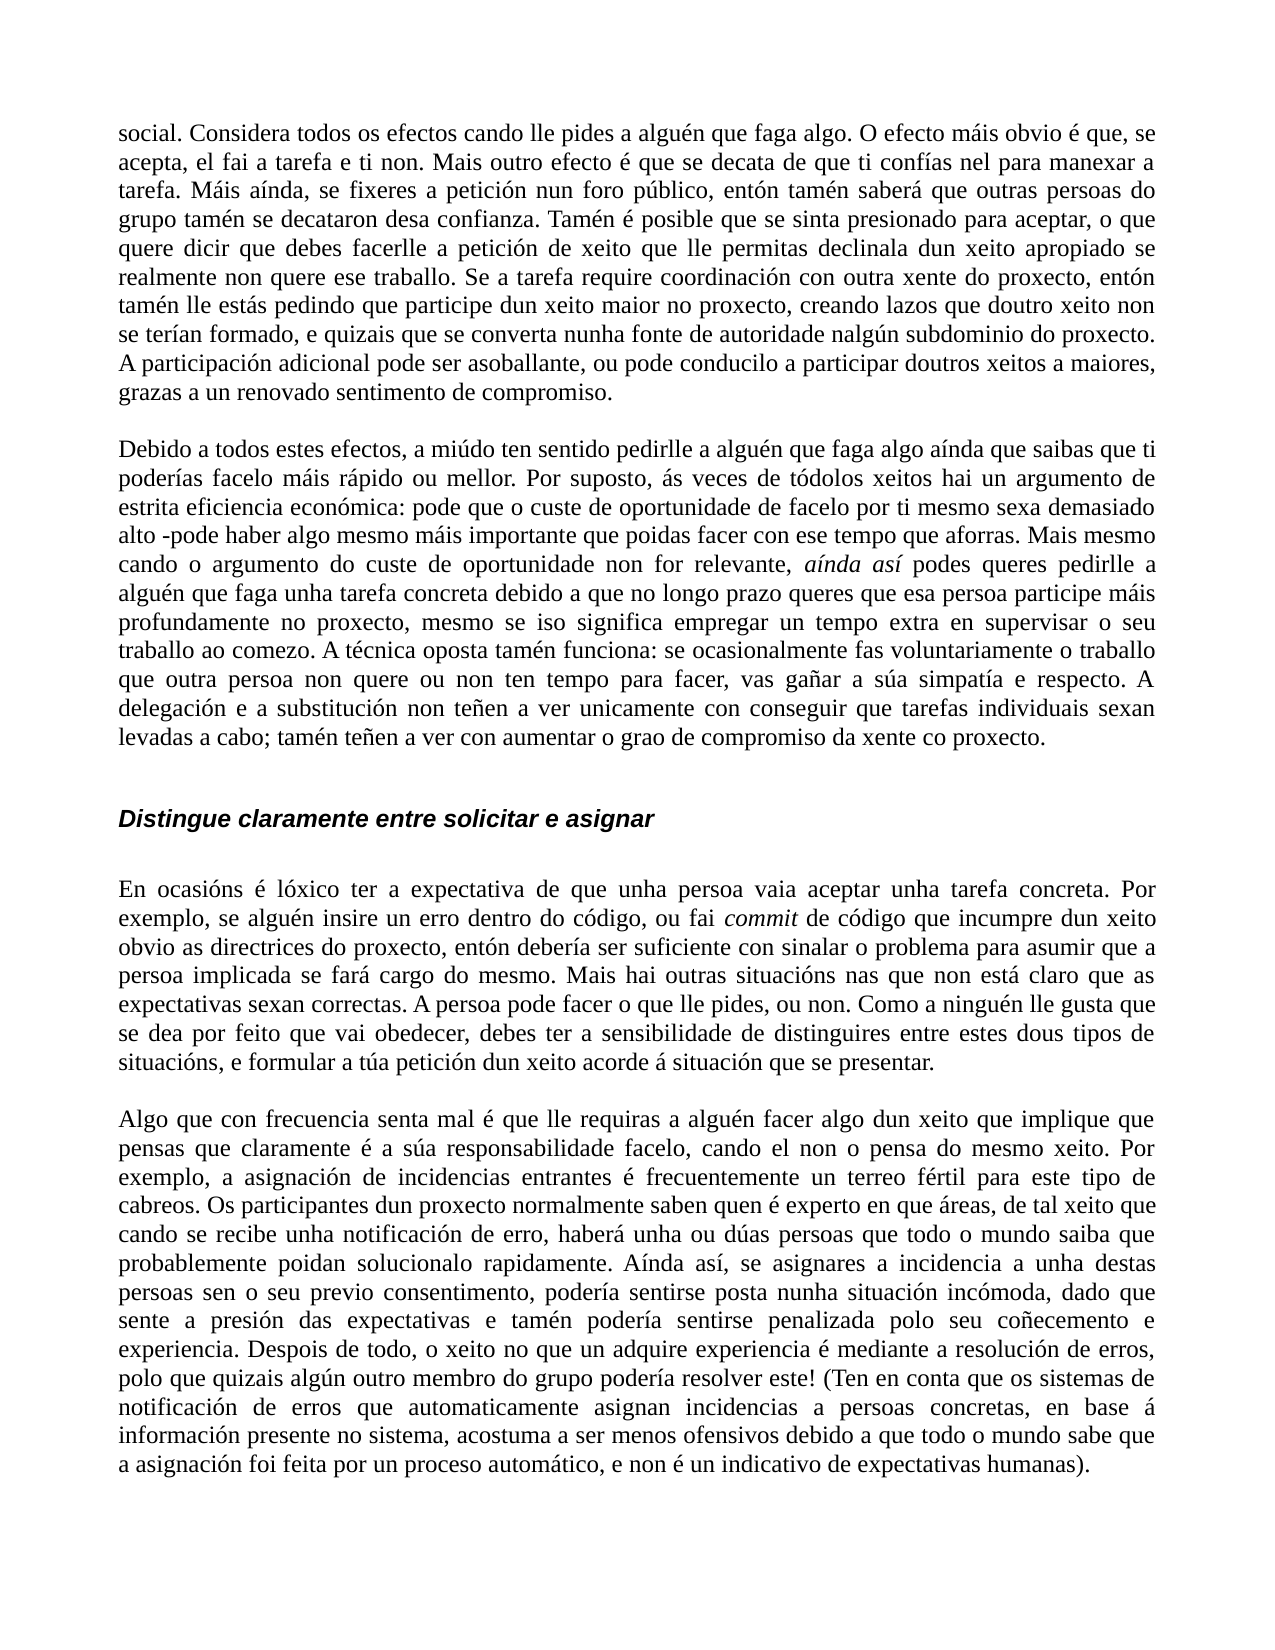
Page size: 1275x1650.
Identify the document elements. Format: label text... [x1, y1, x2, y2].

text En ocasións é lóxico ter a expectativa de que unha persoa vaia aceptar unha tarefa concreta. Por exemplo, se alguén insire un erro dentro do código, ou fai commit de código que incumpre dun xeito obvio as directrices do proxecto, entón debería ser suficiente con sinalar o problema para asumir que a persoa implicada se fará cargo do mesmo. Mais hai outras situacións nas que non está claro que as expectativas sexan correctas. A persoa pode facer o que lle pides, ou non. Como a ninguén lle gusta que se dea por feito que vai obedecer, debes ter a sensibilidade de distinguires entre estes dous tipos de situacións, e formular a túa petición dun xeito acorde á situación que se presentar. [118, 874, 1157, 1075]
text Algo que con frecuencia senta mal é que lle requiras a alguén facer algo dun xeito que implique que pensas que claramente é a súa responsabilidade facelo, cando el non o pensa do mesmo xeito. Por exemplo, a asignación de incidencias entrantes é frecuentemente un terreo fértil para este tipo de cabreos. Os participantes dun proxecto normalmente saben quen é experto en que áreas, de tal xeito que cando se recibe unha notificación de erro, haberá unha ou dúas persoas que todo o mundo saiba que probablemente poidan solucionalo rapidamente. Aínda así, se asignares a incidencia a unha destas persoas sen o seu previo consentimento, podería sentirse posta nunha situación incómoda, dado que sente a presión das expectativas e tamén podería sentirse penalizada polo seu coñecemento e experiencia. Despois de todo, o xeito no que un adquire experiencia é mediante a resolución de erros, polo que quizais algún outro membro do grupo podería resolver este! (Ten en conta que os sistemas de notificación de erros que automaticamente asignan incidencias a persoas concretas, en base á información presente no sistema, acostuma a ser menos ofensivos debido a que todo o mundo sabe que a asignación foi feita por un proceso automático, e non é un indicativo de expectativas humanas). [118, 1104, 1157, 1478]
text social. Considera todos os efectos cando lle pides a alguén que faga algo. O efecto máis obvio é que, se acepta, el fai a tarefa e ti non. Mais outro efecto é que se decata de que ti confías nel para manexar a tarefa. Máis aínda, se fixeres a petición nun foro público, entón tamén saberá que outras persoas do grupo tamén se decataron desa confianza. Tamén é posible que se sinta presionado para aceptar, o que quere dicir que debes facerlle a petición de xeito que lle permitas declinala dun xeito apropiado se realmente non quere ese traballo. Se a tarefa require coordinación con outra xente do proxecto, entón tamén lle estás pedindo que participe dun xeito maior no proxecto, creando lazos que doutro xeito non se terían formado, e quizais que se converta nunha fonte de autoridade nalgún subdominio do proxecto. A participación adicional pode ser asoballante, ou pode conducilo a participar doutros xeitos a maiores, grazas a un renovado sentimento de compromiso. [118, 118, 1157, 406]
subtitle Distingue claramente entre solicitar e asignar [118, 804, 1157, 833]
text Debido a todos estes efectos, a miúdo ten sentido pedirlle a alguén que faga algo aínda que saibas que ti poderías facelo máis rápido ou mellor. Por suposto, ás veces de tódolos xeitos hai un argumento de estrita eficiencia económica: pode que o custe de oportunidade de facelo por ti mesmo sexa demasiado alto -pode haber algo mesmo máis importante que poidas facer con ese tempo que aforras. Mais mesmo cando o argumento do custe de oportunidade non for relevante, aínda así podes queres pedirlle a alguén que faga unha tarefa concreta debido a que no longo prazo queres que esa persoa participe máis profundamente no proxecto, mesmo se iso significa empregar un tempo extra en supervisar o seu traballo ao comezo. A técnica oposta tamén funciona: se ocasionalmente fas voluntariamente o traballo que outra persoa non quere ou non ten tempo para facer, vas gañar a súa simpatía e respecto. A delegación e a substitución non teñen a ver unicamente con conseguir que tarefas individuais sexan levadas a cabo; tamén teñen a ver con aumentar o grao de compromiso da xente co proxecto. [118, 434, 1157, 751]
